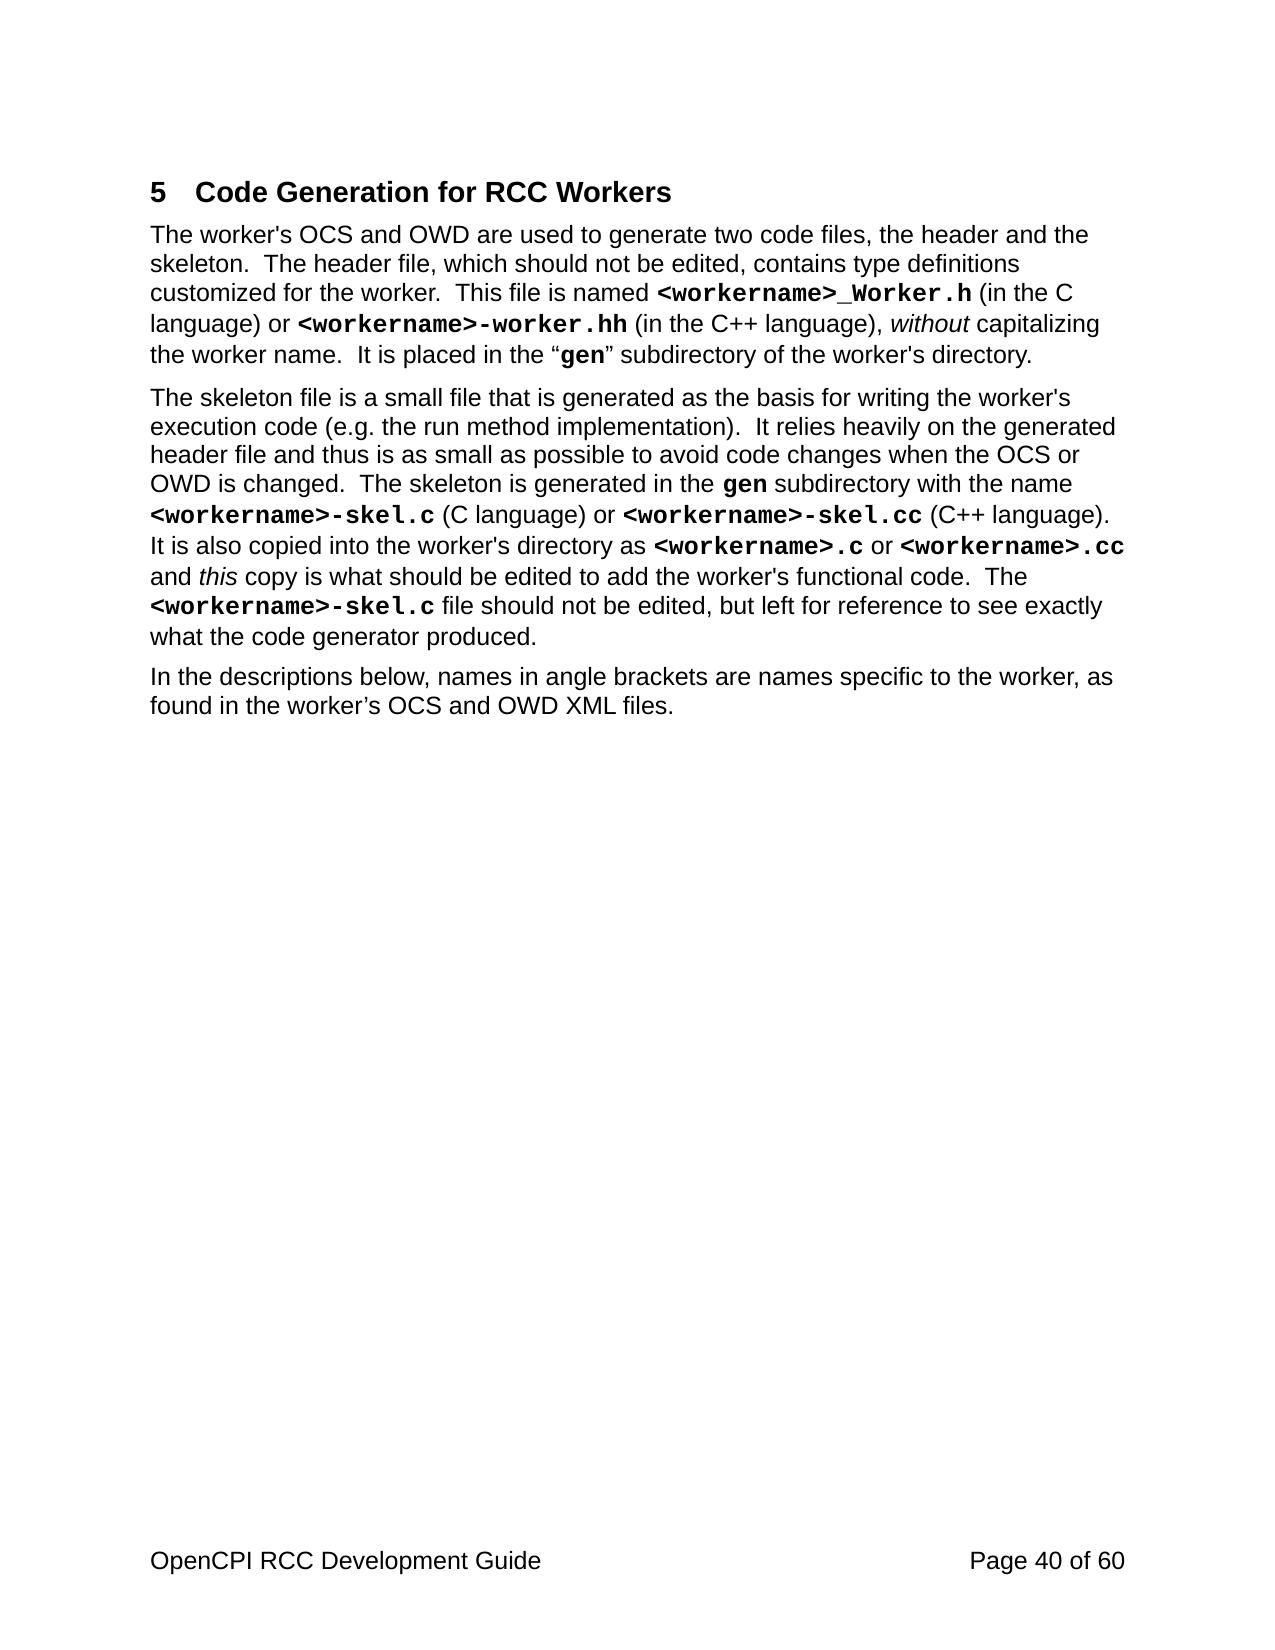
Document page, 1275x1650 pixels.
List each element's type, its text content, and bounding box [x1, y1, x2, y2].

text The worker's OCS and OWD are used to generate two code files, the header and the skeleton. The header file, which should not be edited, contains type definitions customized for the worker. This file is named <workername>_Worker.h (in the C language) or <workername>-worker.hh (in the C++ language), without capitalizing the worker name. It is placed in the “gen” subdirectory of the worker's directory. [150, 221, 1125, 371]
text In the descriptions below, names in angle brackets are names specific to the worker, as found in the worker’s OCS and OWD XML files. [150, 662, 1125, 720]
subtitle Code Generation for RCC Workers [150, 175, 1125, 208]
text The skeleton file is a small file that is generated as the basis for writing the worker's execution code (e.g. the run method implementation). It relies heavily on the generated header file and thus is as small as possible to avoid code changes when the OCS or OWD is changed. The skeleton is generated in the gen subdirectory with the name <workername>-skel.c (C language) or <workername>-skel.cc (C++ language). It is also copied into the worker's directory as <workername>.c or <workername>.cc and this copy is what should be edited to add the worker's functional code. The <workername>-skel.c file should not be edited, but left for reference to see exactly what the code generator produced. [150, 383, 1125, 650]
